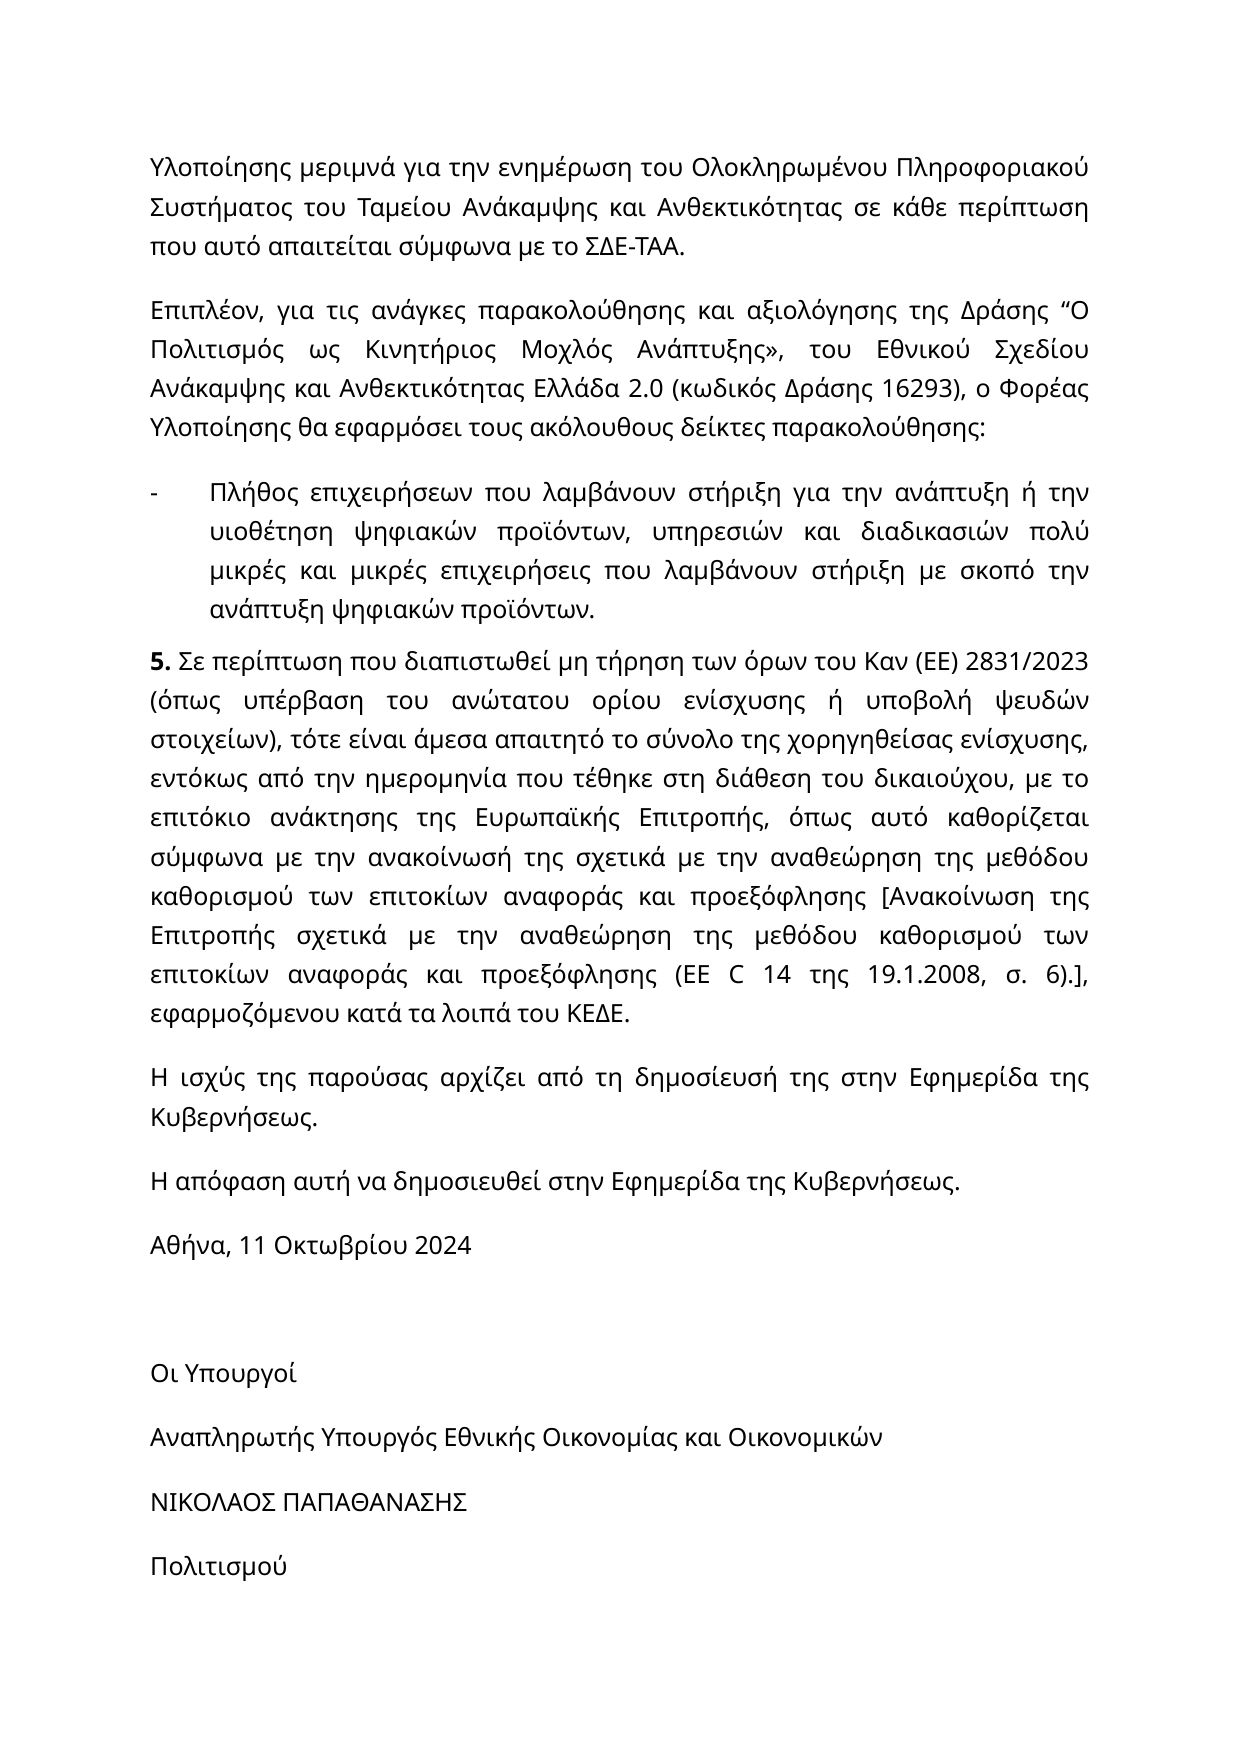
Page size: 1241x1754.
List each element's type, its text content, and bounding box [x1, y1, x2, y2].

text Αθήνα, 11 Οκτωβρίου 2024 [150, 1227, 1090, 1262]
text Επιπλέον, για τις ανάγκες παρακολούθησης και αξιολόγησης της Δράσης “Ο Πολιτισμός ως Κινητήριος Μοχλός Ανάπτυξης», του Εθνικού Σχεδίου Ανάκαμψης και Ανθεκτικότητας Ελλάδα 2.0 (κωδικός Δράσης 16293), ο Φορέας Υλοποίησης θα εφαρμόσει τους ακόλουθους δείκτες παρακολούθησης: [150, 292, 1090, 444]
text ΝΙΚΟΛΑΟΣ ΠΑΠΑΘΑΝΑΣΗΣ [150, 1484, 1090, 1518]
text Πολιτισμού [150, 1548, 1090, 1582]
text Οι Υπουργοί [150, 1356, 1090, 1390]
list - Πλήθος επιχειρήσεων που λαμβάνουν στήριξη για την ανάπτυξη ή την υιοθέτηση ψηφιακών προϊόντων, υπηρεσιών και διαδικασιών πολύ μικρές και μικρές επιχειρήσεις που λαμβάνουν στήριξη με σκοπό την ανάπτυξη ψηφιακών προϊόντων. [150, 474, 1090, 626]
text Αναπληρωτής Υπουργός Εθνικής Οικονομίας και Οικονομικών [150, 1420, 1090, 1454]
text Η ισχύς της παρούσας αρχίζει από τη δημοσίευσή της στην Εφημερίδα της Κυβερνήσεως. [150, 1060, 1090, 1133]
text 5. Σε περίπτωση που διαπιστωθεί μη τήρηση των όρων του Καν (ΕΕ) 2831/2023 (όπως υπέρβαση του ανώτατου ορίου ενίσχυσης ή υποβολή ψευδών στοιχείων), τότε είναι άμεσα απαιτητό το σύνολο της χορηγηθείσας ενίσχυσης, εντόκως από την ημερομηνία που τέθηκε στη διάθεση του δικαιούχου, με το επιτόκιο ανάκτησης της Ευρωπαϊκής Επιτροπής, όπως αυτό καθορίζεται σύμφωνα με την ανακοίνωσή της σχετικά με την αναθεώρηση της μεθόδου καθορισμού των επιτοκίων αναφοράς και προεξόφλησης [Ανακοίνωση της Επιτροπής σχετικά με την αναθεώρηση της μεθόδου καθορισμού των επιτοκίων αναφοράς και προεξόφλησης (ΕΕ C 14 της 19.1.2008, σ. 6).], εφαρμοζόμενου κατά τα λοιπά του ΚΕΔΕ. [150, 643, 1090, 1030]
text Υλοποίησης μεριμνά για την ενημέρωση του Ολοκληρωμένου Πληροφοριακού Συστήματος του Ταμείου Ανάκαμψης και Ανθεκτικότητας σε κάθε περίπτωση που αυτό απαιτείται σύμφωνα με το ΣΔΕ-ΤΑΑ. [150, 150, 1090, 262]
text Η απόφαση αυτή να δημοσιευθεί στην Εφημερίδα της Κυβερνήσεως. [150, 1163, 1090, 1197]
